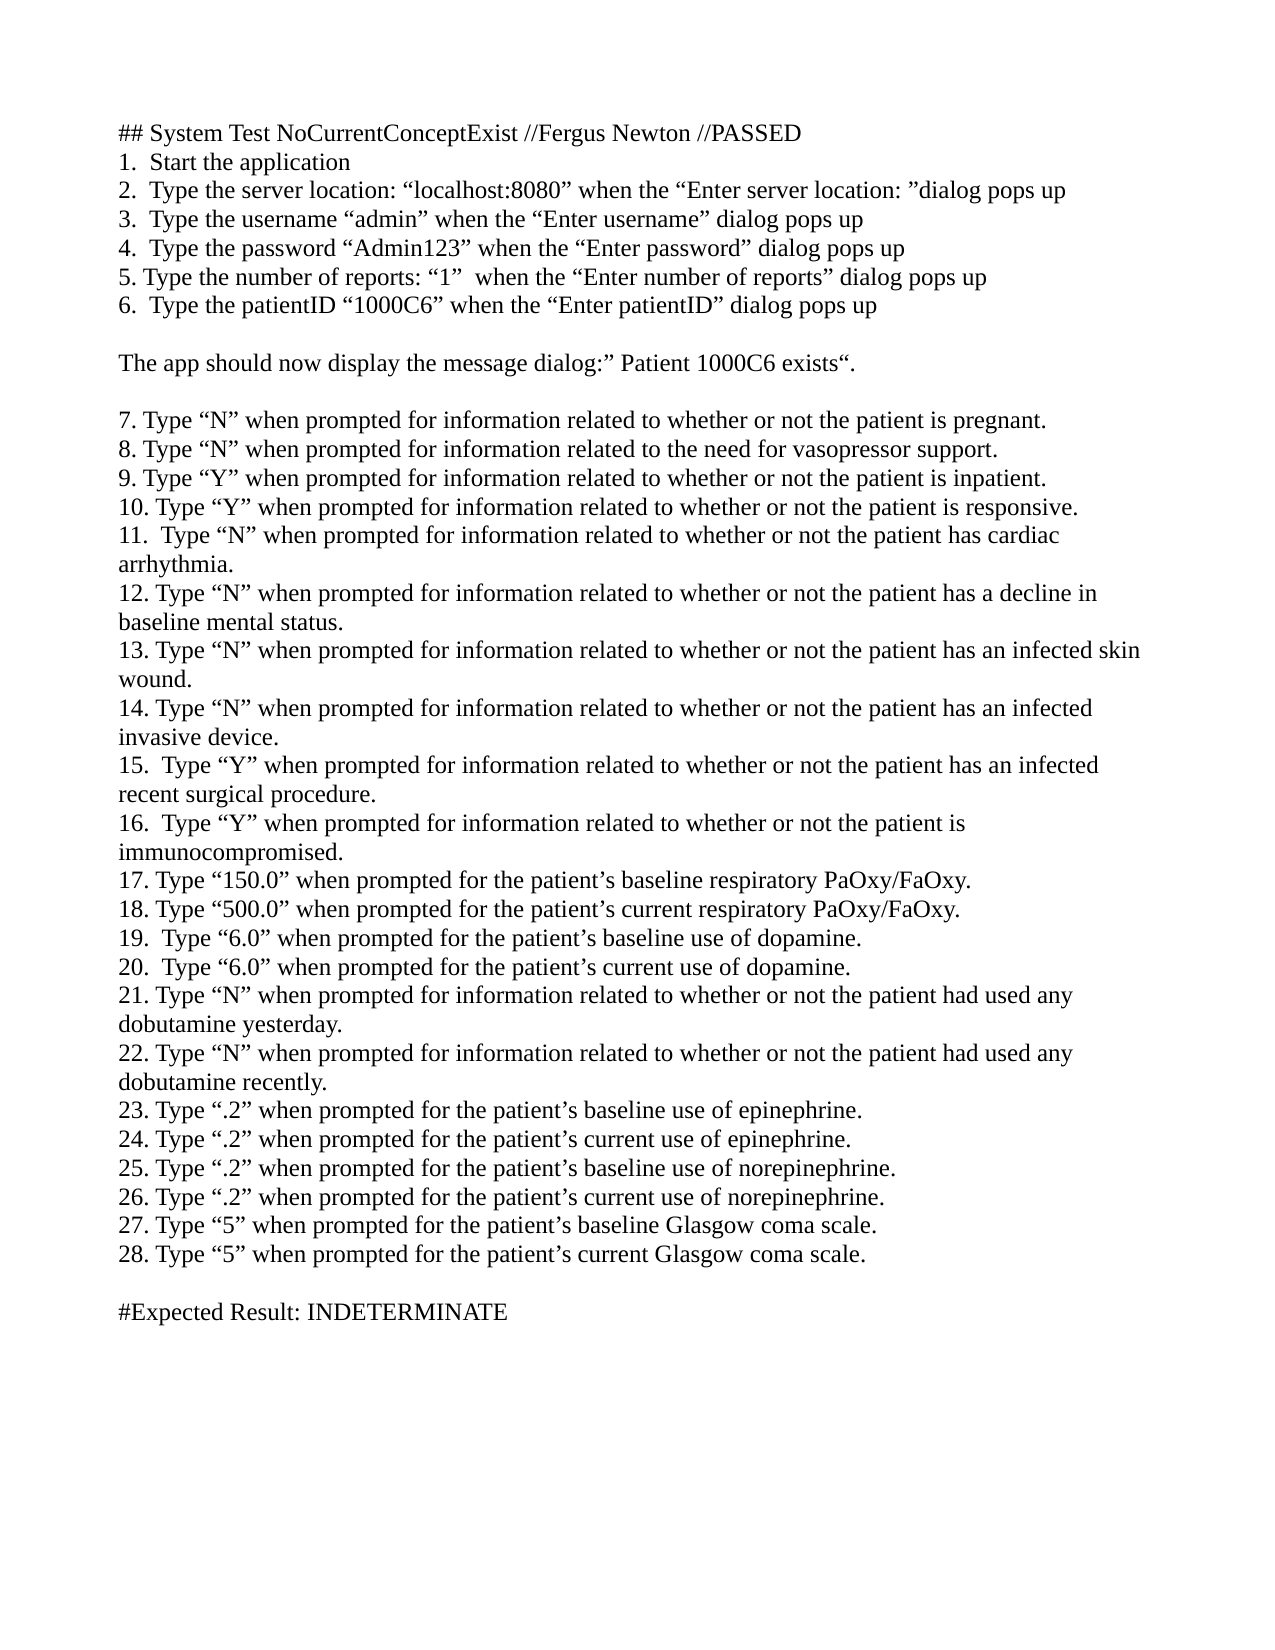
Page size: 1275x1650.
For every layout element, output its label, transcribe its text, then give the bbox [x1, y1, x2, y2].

text The app should now display the message dialog:” Patient 1000C6 exists“. [118, 348, 1157, 377]
text ## System Test NoCurrentConceptExist //Fergus Newton //PASSED [118, 118, 1157, 147]
text 23. Type “.2” when prompted for the patient’s baseline use of epinephrine. [118, 1096, 1157, 1124]
text 4. Type the password “Admin123” when the “Enter password” dialog pops up [118, 233, 1157, 262]
text 14. Type “N” when prompted for information related to whether or not the patient has an infected invasive device. [118, 693, 1157, 751]
text 15. Type “Y” when prompted for information related to whether or not the patient has an infected recent surgical procedure. [118, 751, 1157, 808]
text 20. Type “6.0” when prompted for the patient’s current use of dopamine. [118, 952, 1157, 981]
text 16. Type “Y” when prompted for information related to whether or not the patient is immunocompromised. [118, 808, 1157, 866]
text 9. Type “Y” when prompted for information related to whether or not the patient is inpatient. [118, 463, 1157, 492]
text 13. Type “N” when prompted for information related to whether or not the patient has an infected skin wound. [118, 636, 1157, 693]
text 17. Type “150.0” when prompted for the patient’s baseline respiratory PaOxy/FaOxy. [118, 866, 1157, 894]
text 3. Type the username “admin” when the “Enter username” dialog pops up [118, 204, 1157, 233]
text #Expected Result: INDETERMINATE [118, 1297, 1157, 1326]
text 21. Type “N” when prompted for information related to whether or not the patient had used any dobutamine yesterday. [118, 981, 1157, 1038]
text 8. Type “N” when prompted for information related to the need for vasopressor support. [118, 434, 1157, 463]
text 11. Type “N” when prompted for information related to whether or not the patient has cardiac arrhythmia. [118, 521, 1157, 578]
text 19. Type “6.0” when prompted for the patient’s baseline use of dopamine. [118, 923, 1157, 952]
text 22. Type “N” when prompted for information related to whether or not the patient had used any dobutamine recently. [118, 1038, 1157, 1096]
text 28. Type “5” when prompted for the patient’s current Glasgow coma scale. [118, 1239, 1157, 1268]
text 12. Type “N” when prompted for information related to whether or not the patient has a decline in baseline mental status. [118, 578, 1157, 636]
text 1. Start the application [118, 147, 1157, 176]
text 5. Type the number of reports: “1” when the “Enter number of reports” dialog pops up [118, 262, 1157, 291]
text 18. Type “500.0” when prompted for the patient’s current respiratory PaOxy/FaOxy. [118, 894, 1157, 923]
text 7. Type “N” when prompted for information related to whether or not the patient is pregnant. [118, 406, 1157, 434]
text 2. Type the server location: “localhost:8080” when the “Enter server location: ”dialog pops up [118, 176, 1157, 204]
text 26. Type “.2” when prompted for the patient’s current use of norepinephrine. [118, 1182, 1157, 1211]
text 6. Type the patientID “1000C6” when the “Enter patientID” dialog pops up [118, 291, 1157, 319]
text 24. Type “.2” when prompted for the patient’s current use of epinephrine. [118, 1124, 1157, 1153]
text 27. Type “5” when prompted for the patient’s baseline Glasgow coma scale. [118, 1211, 1157, 1239]
text 10. Type “Y” when prompted for information related to whether or not the patient is responsive. [118, 492, 1157, 521]
text 25. Type “.2” when prompted for the patient’s baseline use of norepinephrine. [118, 1153, 1157, 1182]
